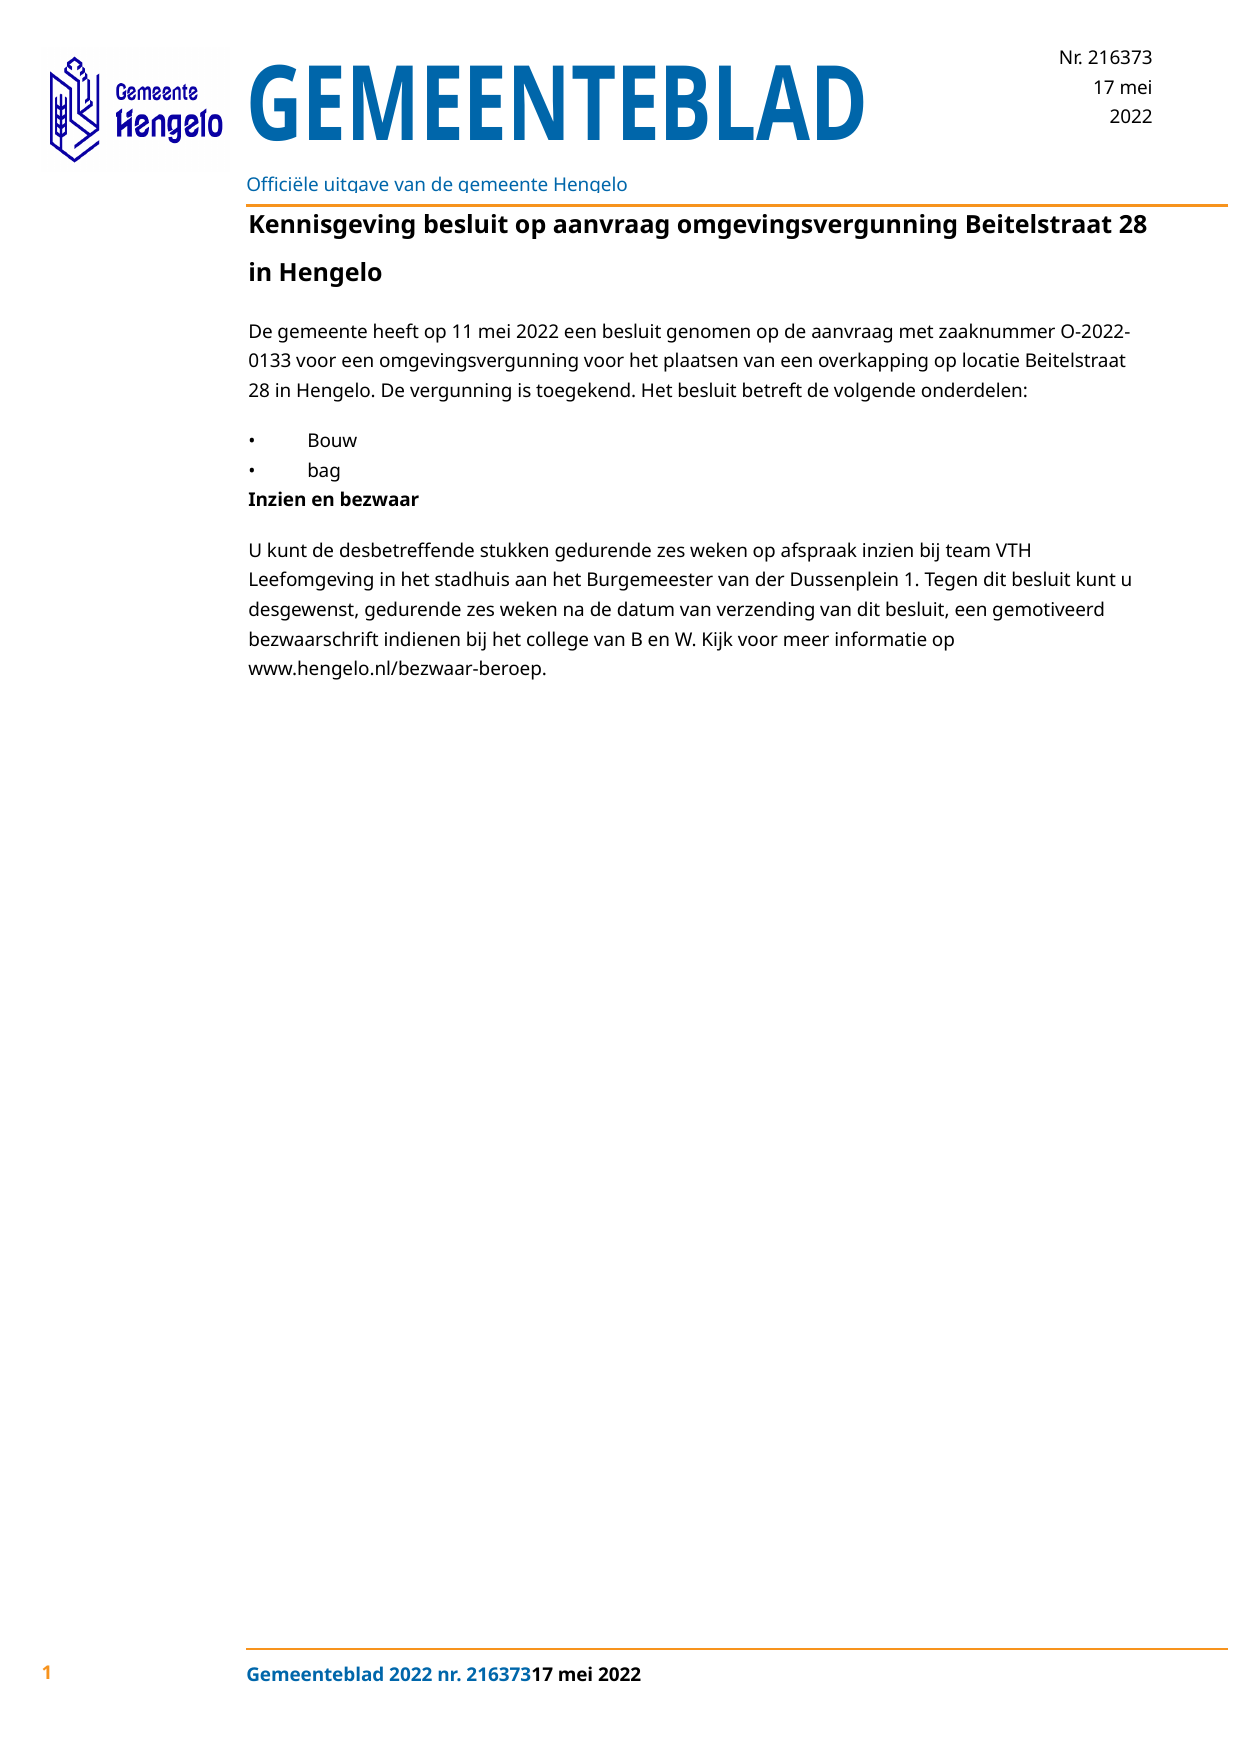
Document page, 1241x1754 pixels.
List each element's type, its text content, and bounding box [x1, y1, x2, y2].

picture [41, 47, 231, 172]
text U kunt de desbetreffende stukken gedurende zes weken op afspraak inzien bij team VTH Leefomgeving in het stadhuis aan het Burgemeester van der Dussenplein 1. Tegen dit besluit kunt u desgewenst, gedurende zes weken na de datum van verzending van dit besluit, een gemotiveerd bezwaarschrift indienen bij het college van B en W. Kijk voor meer informatie op www.hengelo.nl/bezwaar-beroep. [248, 537, 1152, 681]
text De gemeente heeft op 11 mei 2022 een besluit genomen op de aanvraag met zaaknummer O-2022-0133 voor een omgevingsvergunning voor het plaatsen van een overkapping op locatie Beitelstraat 28 in Hengelo. De vergunning is toegekend. Het besluit betreft de volgende onderdelen: [248, 318, 1152, 403]
list bag [248, 457, 1152, 483]
text Kennisgeving besluit op aanvraag omgevingsvergunning Beitelstraat 28 in Hengelo [248, 207, 1152, 288]
list Bouw [248, 427, 1152, 453]
text Inzien en bezwaar [248, 487, 1152, 512]
